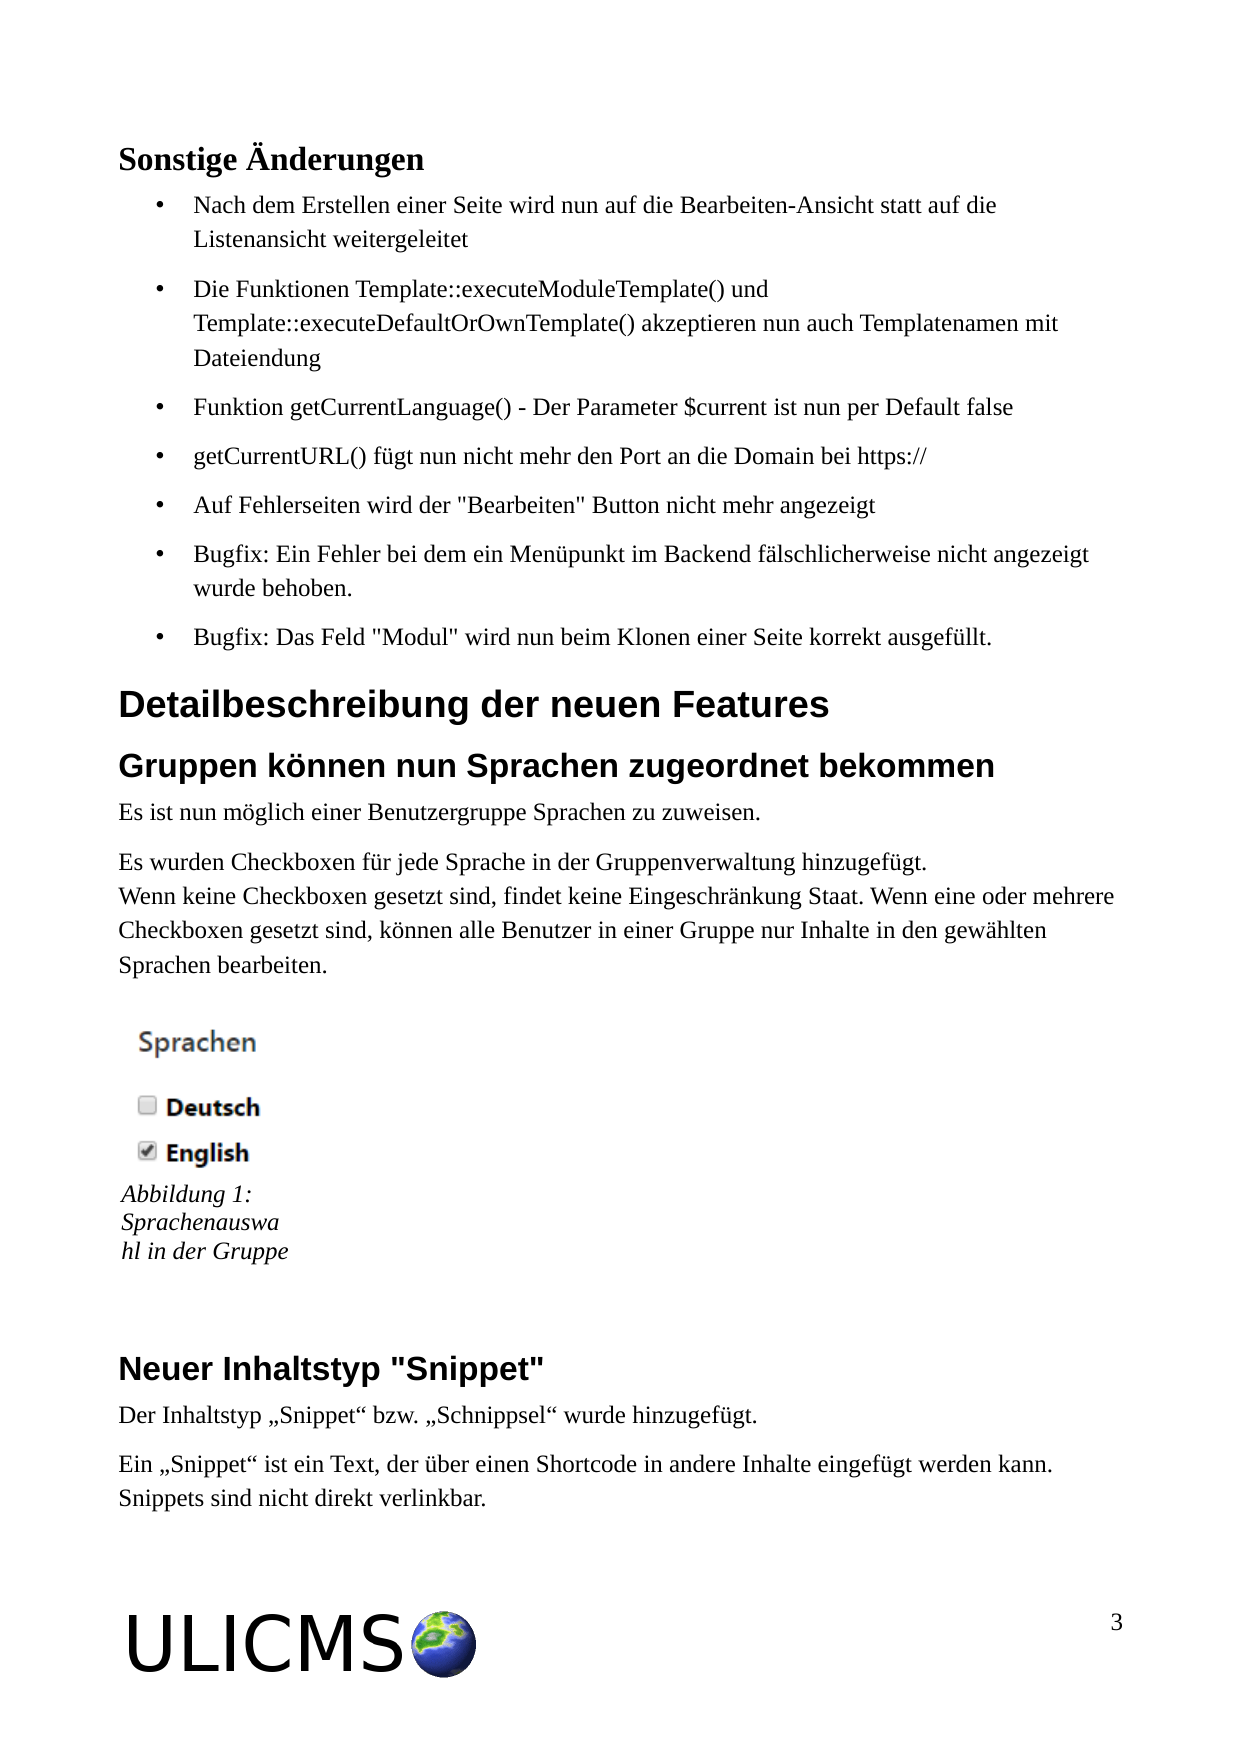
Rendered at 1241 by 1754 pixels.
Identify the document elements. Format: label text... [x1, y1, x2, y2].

picture [121, 1019, 292, 1179]
text Es ist nun möglich einer Benutzergruppe Sprachen zu zuweisen. [118, 797, 1123, 826]
text Abbildung 1: Sprachenauswahl in der Gruppe [121, 1179, 292, 1265]
list Die Funktionen Template::executeModuleTemplate() und Template::executeDefaultOrOwnTemplate() akzeptieren nun auch Templatenamen mit Dateiendung [156, 274, 1123, 371]
text Der Inhaltstyp „Snippet“ bzw. „Schnippsel“ wurde hinzugefügt. [118, 1400, 1123, 1429]
text Ein „Snippet“ ist ein Text, der über einen Shortcode in andere Inhalte eingefügt werden kann. Snippets sind nicht direkt verlinkbar. [118, 1449, 1123, 1512]
picture [118, 1607, 479, 1681]
subtitle Sonstige Änderungen [118, 139, 1123, 178]
subtitle Gruppen können nun Sprachen zugeordnet bekommen [118, 746, 1123, 785]
subtitle Detailbeschreibung der neuen Features [118, 682, 1123, 726]
list Bugfix: Ein Fehler bei dem ein Menüpunkt im Backend fälschlicherweise nicht angezeigt wurde behoben. [156, 539, 1123, 602]
list Funktion getCurrentLanguage() - Der Parameter $current ist nun per Default false [156, 392, 1123, 420]
list Auf Fehlerseiten wird der "Bearbeiten" Button nicht mehr angezeigt [156, 490, 1123, 518]
list Nach dem Erstellen einer Seite wird nun auf die Bearbeiten-Ansicht statt auf die Listenansicht weitergeleitet [156, 190, 1123, 253]
text Es wurden Checkboxen für jede Sprache in der Gruppenverwaltung hinzugefügt. Wenn keine Checkboxen gesetzt sind, findet keine Eingeschränkung Staat. Wenn eine oder mehrere Checkboxen gesetzt sind, können alle Benutzer in einer Gruppe nur Inhalte in den gewählten Sprachen bearbeiten. [118, 847, 1123, 979]
list Bugfix: Das Feld "Modul" wird nun beim Klonen einer Seite korrekt ausgefüllt. [156, 622, 1123, 651]
subtitle Neuer Inhaltstyp "Snippet" [118, 1349, 1123, 1387]
list getCurrentURL() fügt nun nicht mehr den Port an die Domain bei https:// [156, 441, 1123, 469]
